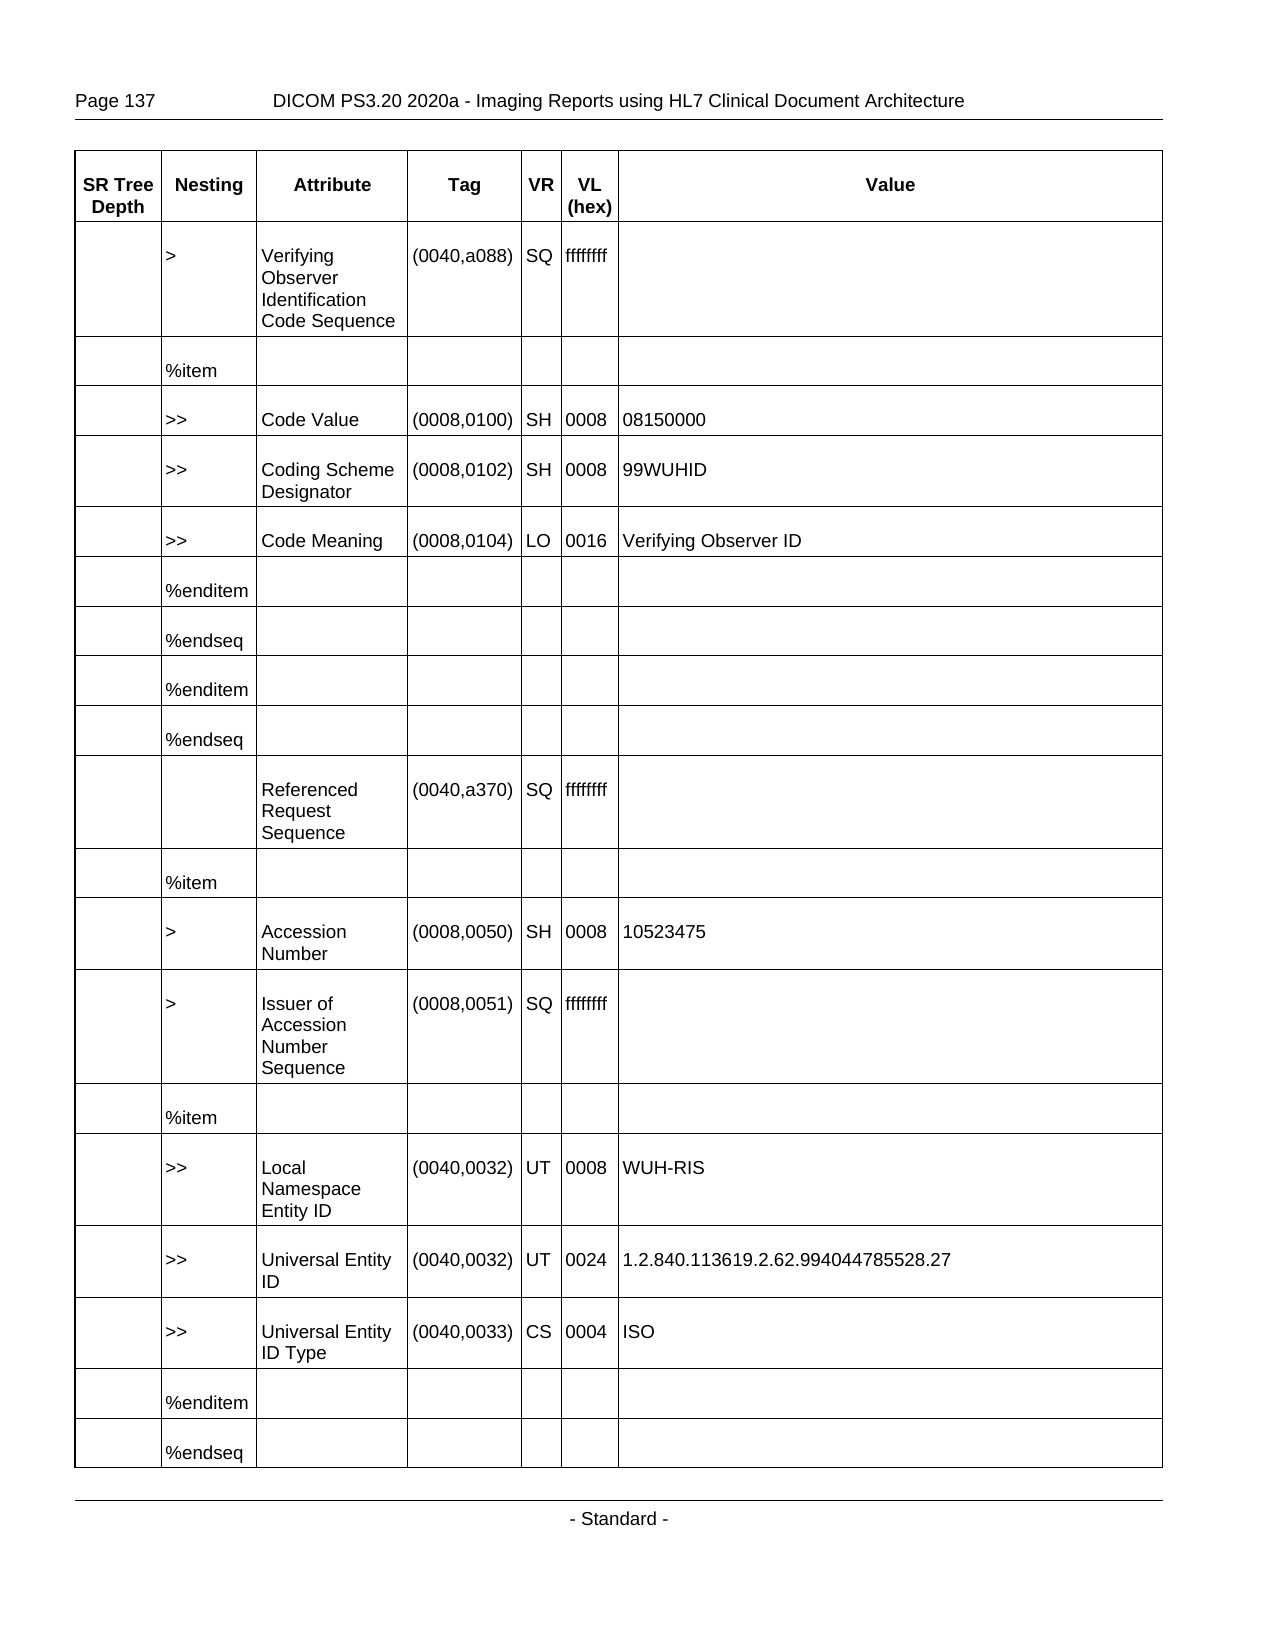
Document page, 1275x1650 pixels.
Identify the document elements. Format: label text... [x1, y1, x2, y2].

table_cell [76, 706, 161, 755]
table_cell >> [162, 507, 256, 556]
table_cell [522, 656, 561, 705]
table_cell SH [522, 386, 561, 435]
table_cell [619, 557, 1162, 606]
table_cell 1.2.840.113619.2.62.994044785528.27 [619, 1226, 1162, 1297]
table_cell >> [162, 1134, 256, 1225]
table_cell > [162, 970, 256, 1083]
table_cell SH [522, 436, 561, 506]
table_cell [257, 849, 407, 897]
table_cell > [162, 898, 256, 968]
table_cell %endseq [162, 607, 256, 655]
table_cell 99WUHID [619, 436, 1162, 506]
table_cell SQ [522, 970, 561, 1083]
table_cell (0040,0032) [408, 1226, 521, 1297]
table_header SR Tree Depth [76, 151, 161, 221]
table_cell [408, 607, 521, 655]
table_cell %enditem [162, 557, 256, 606]
table_cell [619, 337, 1162, 385]
table_cell 0008 [562, 436, 618, 506]
table_cell [76, 849, 161, 897]
table_cell UT [522, 1226, 561, 1297]
table_cell SQ [522, 756, 561, 847]
table_cell [562, 1369, 618, 1417]
table_cell [76, 1134, 161, 1225]
table_cell ffffffff [562, 756, 618, 847]
table_cell [76, 970, 161, 1083]
table_cell [76, 607, 161, 655]
table_cell (0008,0050) [408, 898, 521, 968]
table_cell Code Value [257, 386, 407, 435]
table_cell 0008 [562, 386, 618, 435]
table_header VL (hex) [562, 151, 618, 221]
table_cell [562, 1084, 618, 1132]
table_cell >> [162, 1226, 256, 1297]
table_cell [76, 222, 161, 336]
table_cell [408, 656, 521, 705]
table_cell [619, 756, 1162, 847]
table_cell [76, 386, 161, 435]
table_cell [257, 337, 407, 385]
table_cell 08150000 [619, 386, 1162, 435]
table_cell [76, 1084, 161, 1132]
table_cell [408, 557, 521, 606]
table_cell [619, 656, 1162, 705]
table_cell (0040,0033) [408, 1298, 521, 1368]
table_cell ISO [619, 1298, 1162, 1368]
table_cell (0040,a370) [408, 756, 521, 847]
table_cell [76, 436, 161, 506]
table_cell [522, 849, 561, 897]
table_cell (0008,0102) [408, 436, 521, 506]
table_cell >> [162, 1298, 256, 1368]
table_cell 10523475 [619, 898, 1162, 968]
table_cell Code Meaning [257, 507, 407, 556]
table_cell [408, 1419, 521, 1467]
table_cell [522, 1369, 561, 1417]
table_cell [257, 706, 407, 755]
table_cell Coding Scheme Designator [257, 436, 407, 506]
table_cell [619, 1419, 1162, 1467]
table_cell Referenced Request Sequence [257, 756, 407, 847]
table_cell SH [522, 898, 561, 968]
table_cell [562, 607, 618, 655]
table_cell >> [162, 386, 256, 435]
table_cell Accession Number [257, 898, 407, 968]
table_cell [408, 337, 521, 385]
table_cell [522, 706, 561, 755]
table_cell 0016 [562, 507, 618, 556]
table_cell [522, 337, 561, 385]
table_cell [76, 756, 161, 847]
table_cell [562, 656, 618, 705]
table_cell (0008,0051) [408, 970, 521, 1083]
table_cell [257, 557, 407, 606]
table_cell [522, 1419, 561, 1467]
table_cell [562, 337, 618, 385]
table_cell Universal Entity ID [257, 1226, 407, 1297]
table_cell 0008 [562, 898, 618, 968]
table_cell [257, 607, 407, 655]
table_cell LO [522, 507, 561, 556]
table_cell UT [522, 1134, 561, 1225]
table_cell %enditem [162, 656, 256, 705]
table_cell >> [162, 436, 256, 506]
table_header Attribute [257, 151, 407, 221]
table_cell [76, 337, 161, 385]
table_cell %item [162, 849, 256, 897]
table_cell [257, 1369, 407, 1417]
table_cell WUH-RIS [619, 1134, 1162, 1225]
table_cell %enditem [162, 1369, 256, 1417]
table_cell [76, 1226, 161, 1297]
table_cell [619, 1084, 1162, 1132]
table_cell %endseq [162, 706, 256, 755]
table_cell [562, 557, 618, 606]
table_cell %endseq [162, 1419, 256, 1467]
table_cell [76, 898, 161, 968]
table_cell [76, 1419, 161, 1467]
table_cell 0024 [562, 1226, 618, 1297]
table_cell [257, 656, 407, 705]
table_cell Verifying Observer ID [619, 507, 1162, 556]
table_header Nesting [162, 151, 256, 221]
table_cell [76, 656, 161, 705]
table_cell Issuer of Accession Number Sequence [257, 970, 407, 1083]
table_cell [408, 849, 521, 897]
table_cell Verifying Observer Identification Code Sequence [257, 222, 407, 336]
table_header Value [619, 151, 1162, 221]
table_cell [76, 1369, 161, 1417]
table_cell [522, 557, 561, 606]
table_cell SQ [522, 222, 561, 336]
table_cell > [162, 222, 256, 336]
table_cell [562, 706, 618, 755]
table_cell (0008,0104) [408, 507, 521, 556]
table_cell [162, 756, 256, 847]
table_cell [76, 557, 161, 606]
table_cell [619, 970, 1162, 1083]
table_cell 0004 [562, 1298, 618, 1368]
table_cell [408, 706, 521, 755]
table_cell (0040,a088) [408, 222, 521, 336]
table_cell [619, 1369, 1162, 1417]
table_cell [619, 607, 1162, 655]
table_cell Universal Entity ID Type [257, 1298, 407, 1368]
table_cell [257, 1419, 407, 1467]
table_cell [76, 507, 161, 556]
table_header Tag [408, 151, 521, 221]
table_cell [257, 1084, 407, 1132]
table_cell [619, 706, 1162, 755]
table_cell [619, 849, 1162, 897]
table_cell [562, 849, 618, 897]
table_cell (0040,0032) [408, 1134, 521, 1225]
table_cell [619, 222, 1162, 336]
table_cell [522, 607, 561, 655]
table_cell [76, 1298, 161, 1368]
table_cell CS [522, 1298, 561, 1368]
table_cell Local Namespace Entity ID [257, 1134, 407, 1225]
table_cell %item [162, 1084, 256, 1132]
table_cell ffffffff [562, 222, 618, 336]
table_header VR [522, 151, 561, 221]
table_cell (0008,0100) [408, 386, 521, 435]
table_cell [522, 1084, 561, 1132]
table_cell [408, 1084, 521, 1132]
table_cell [562, 1419, 618, 1467]
table_cell [408, 1369, 521, 1417]
table_cell 0008 [562, 1134, 618, 1225]
table_cell ffffffff [562, 970, 618, 1083]
table_cell %item [162, 337, 256, 385]
